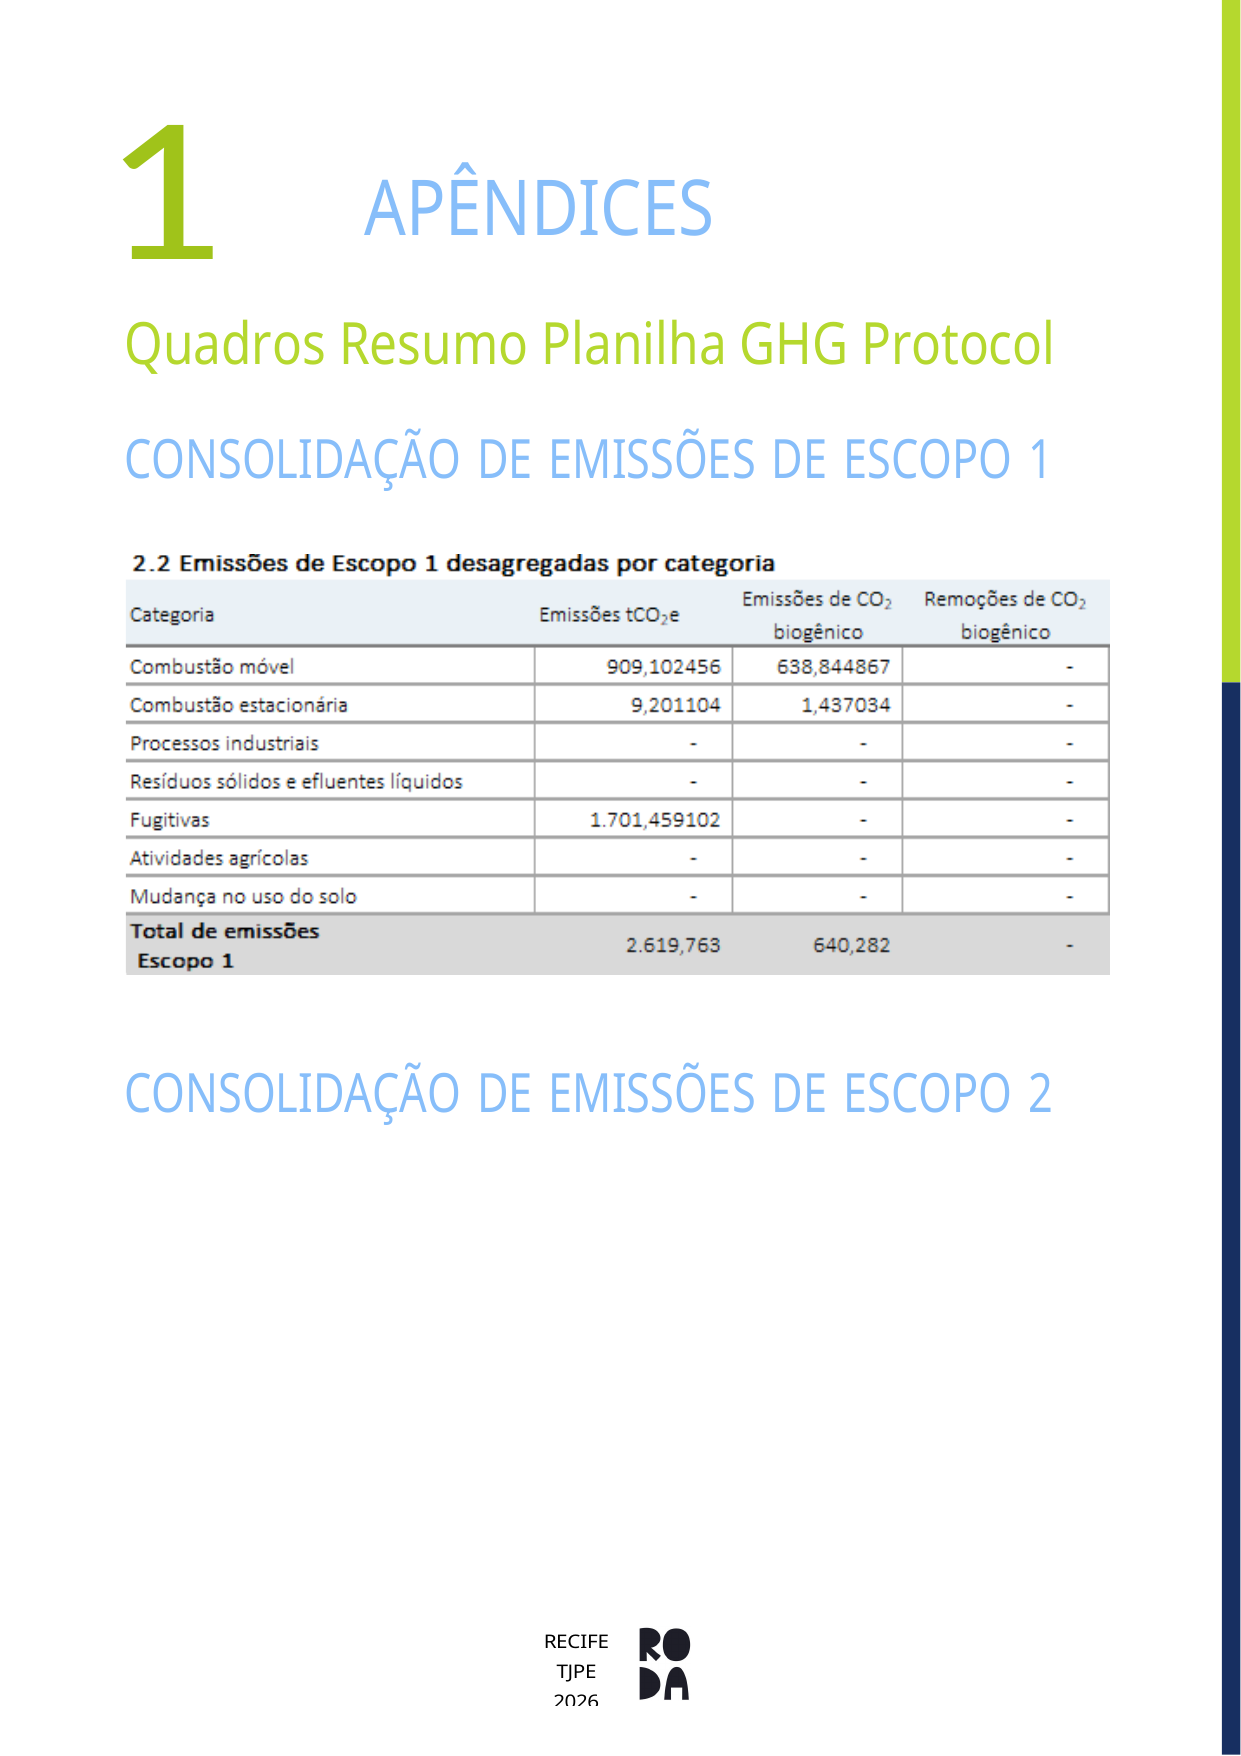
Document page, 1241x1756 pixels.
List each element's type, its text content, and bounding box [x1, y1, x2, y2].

subtitle CONSOLIDAÇÃO DE EMISSÕES DE ESCOPO 1 [124, 421, 1221, 494]
subtitle CONSOLIDAÇÃO DE EMISSÕES DE ESCOPO 2 [124, 1054, 1221, 1128]
